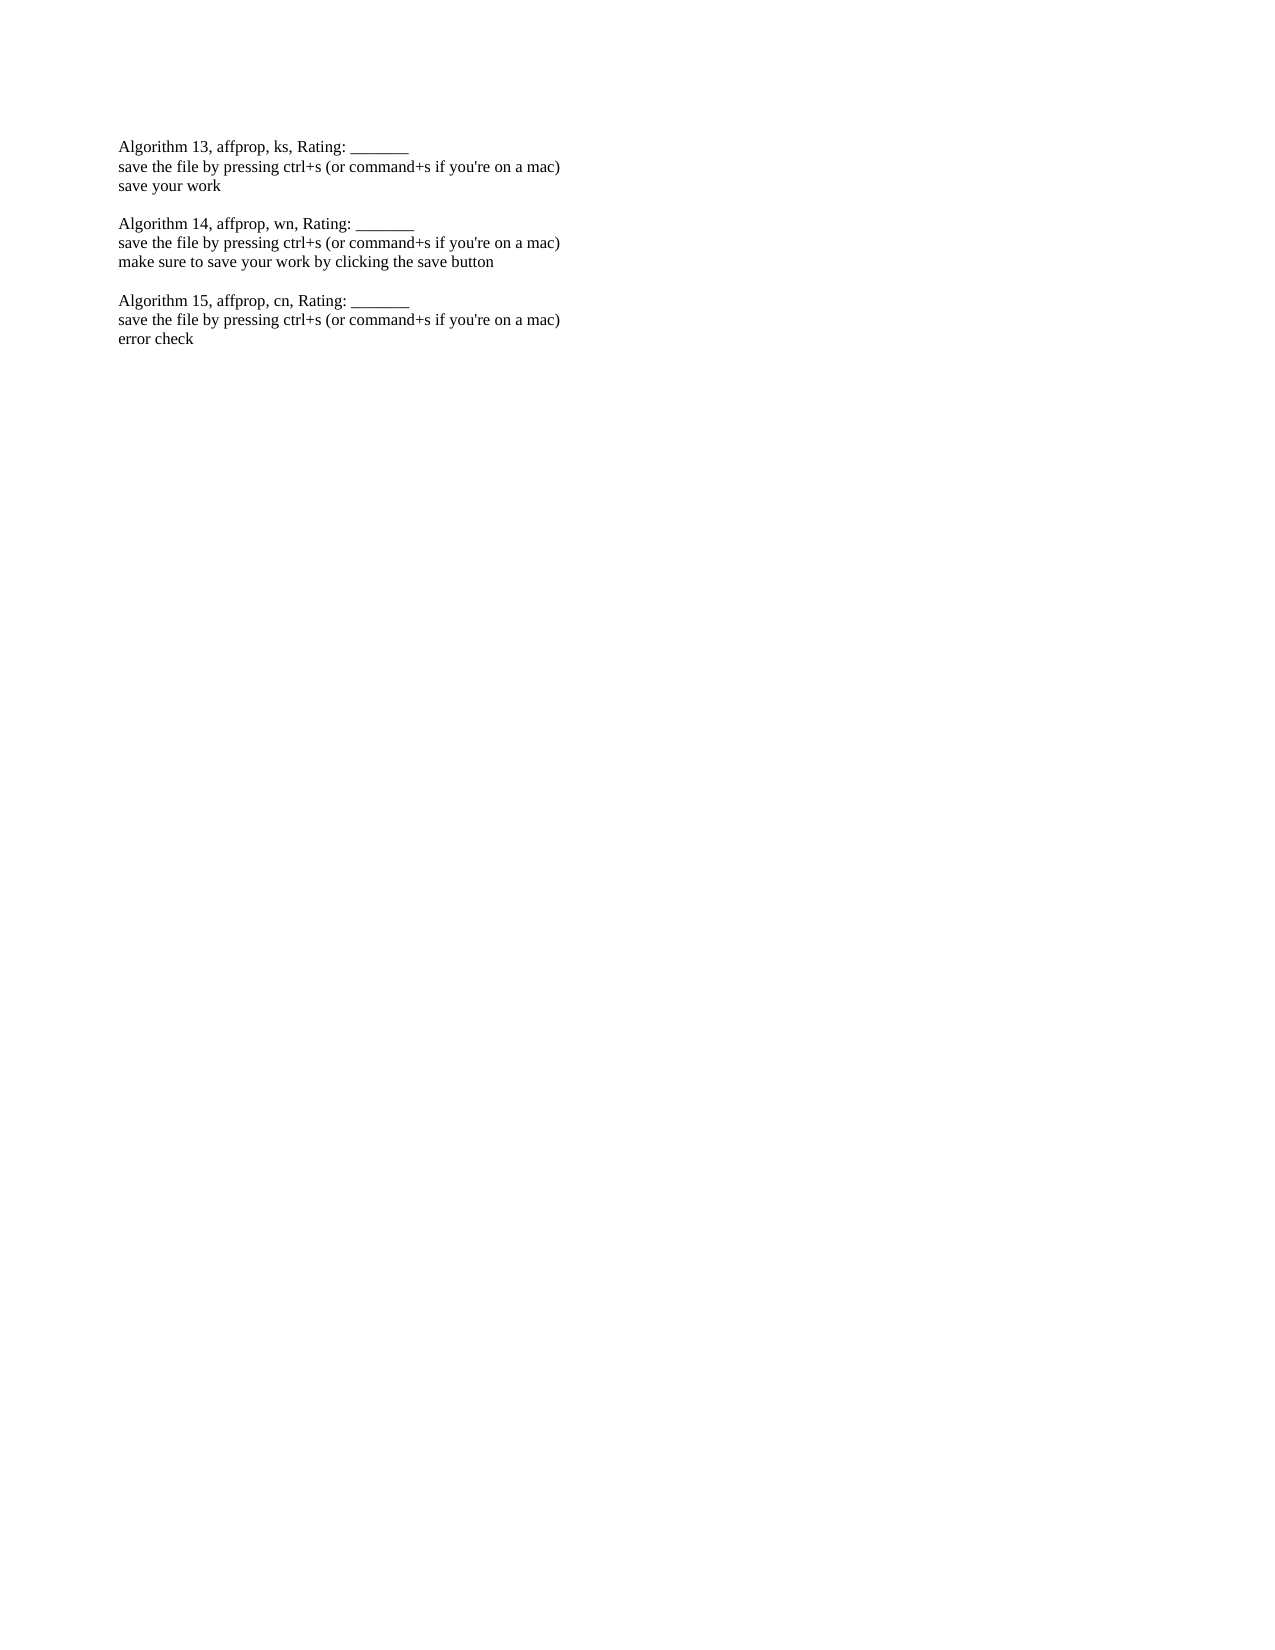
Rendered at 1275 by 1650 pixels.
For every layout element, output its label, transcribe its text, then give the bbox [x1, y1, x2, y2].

text make sure to save your work by clicking the save button [118, 252, 1157, 271]
text save the file by pressing ctrl+s (or command+s if you're on a mac) [118, 156, 1157, 176]
text save your work [118, 176, 1157, 195]
text Algorithm 15, affprop, cn, Rating: _______ [118, 291, 1157, 310]
text save the file by pressing ctrl+s (or command+s if you're on a mac) [118, 233, 1157, 252]
text Algorithm 14, affprop, wn, Rating: _______ [118, 214, 1157, 233]
text save the file by pressing ctrl+s (or command+s if you're on a mac) [118, 310, 1157, 329]
text Algorithm 13, affprop, ks, Rating: _______ [118, 137, 1157, 156]
text error check [118, 329, 1157, 348]
